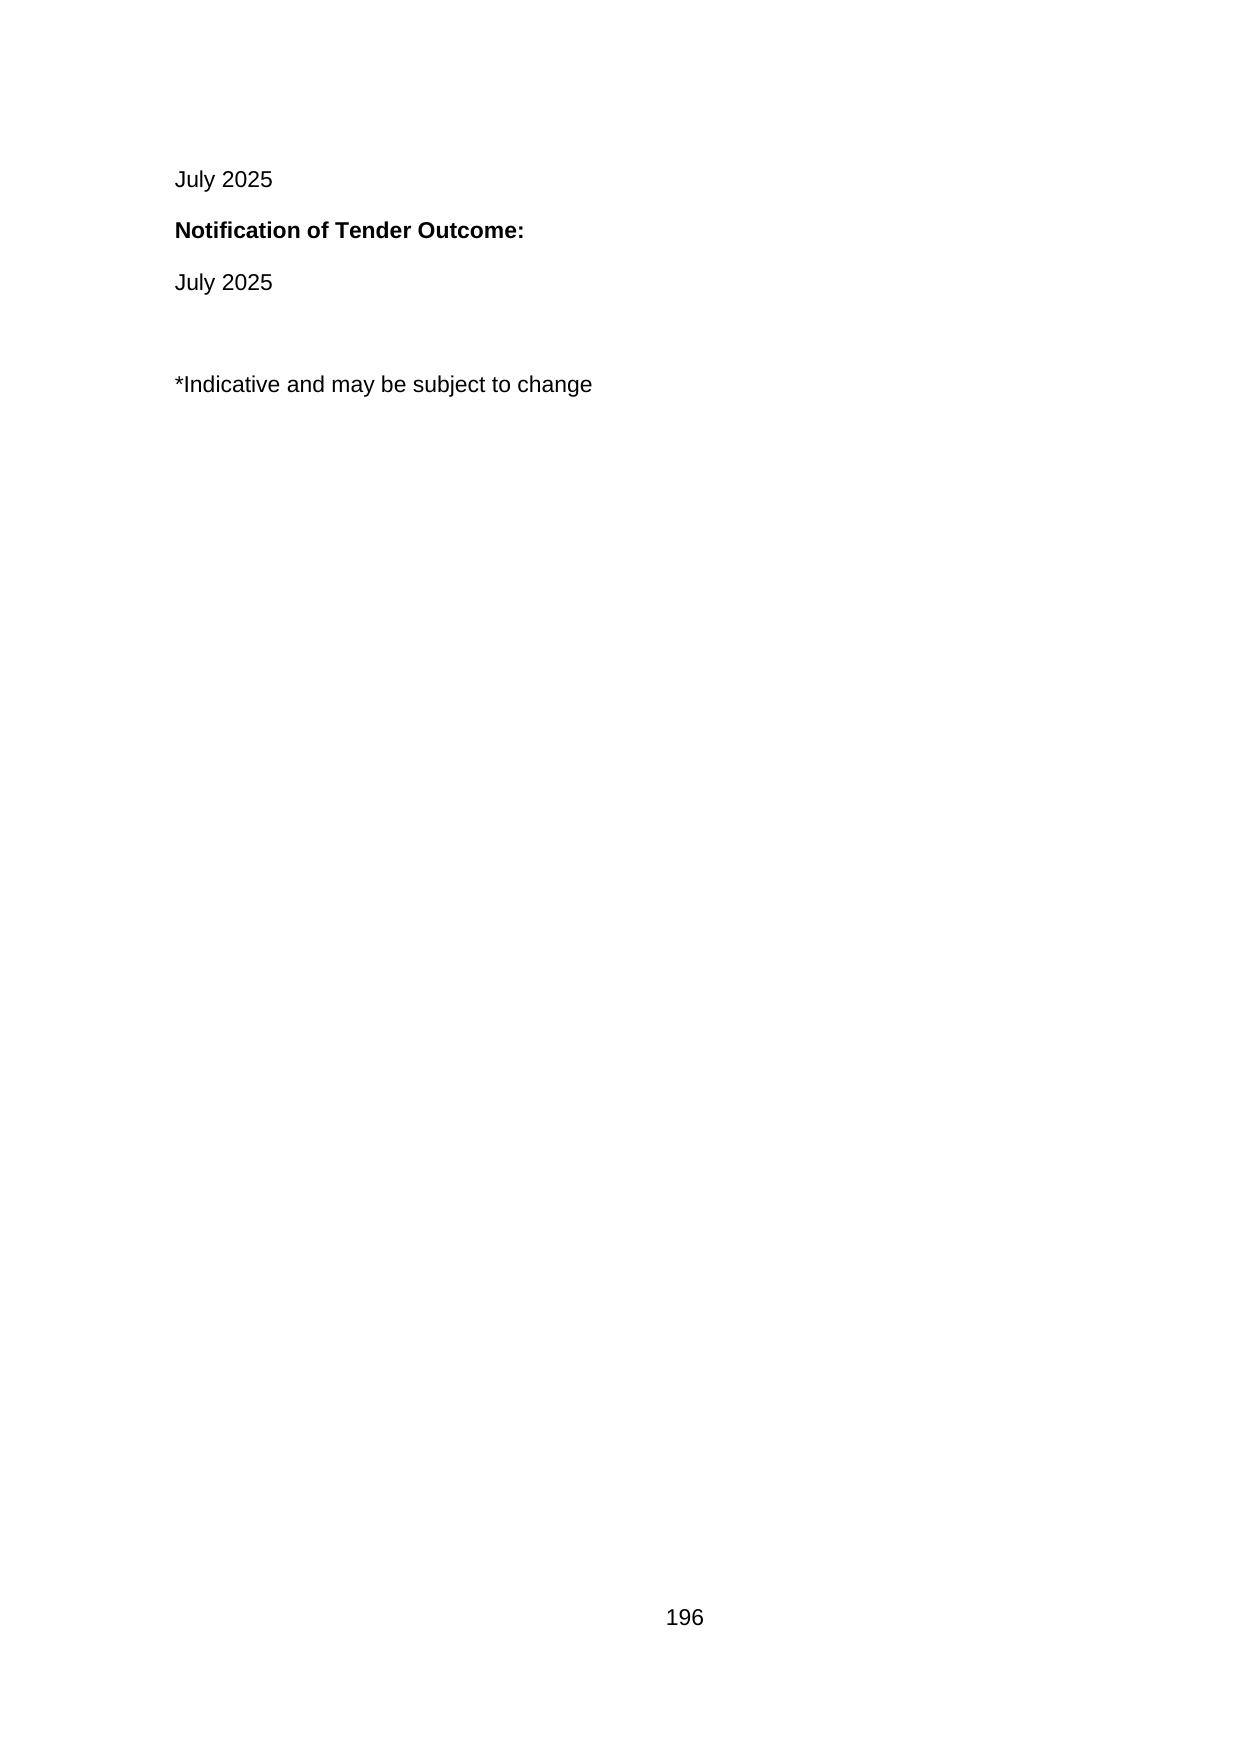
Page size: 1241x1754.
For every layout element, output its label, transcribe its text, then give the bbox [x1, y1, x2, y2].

text July 2025 [174, 268, 1090, 295]
text Notification of Tender Outcome: [174, 217, 1090, 243]
text *Indicative and may be subject to change [174, 371, 1090, 397]
text July 2025 [174, 150, 1090, 192]
